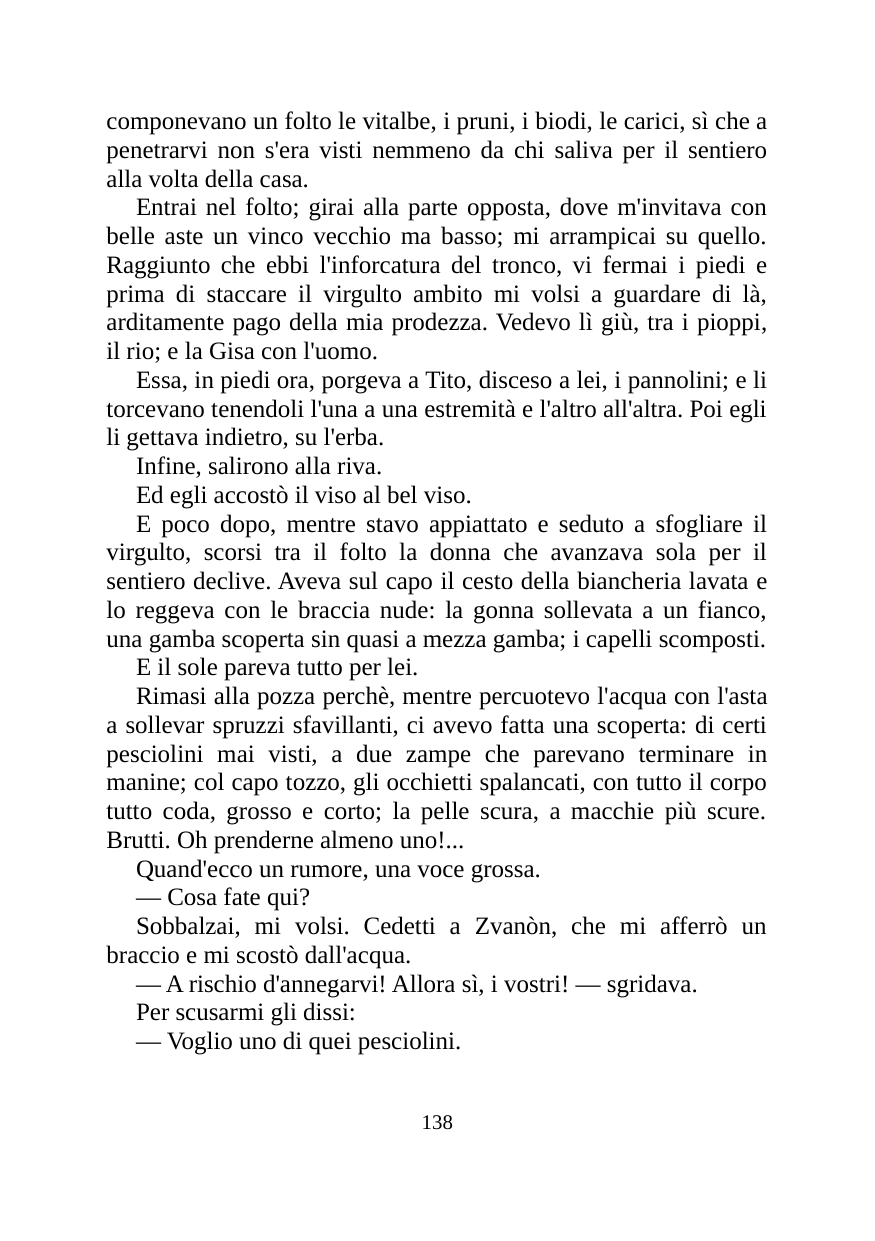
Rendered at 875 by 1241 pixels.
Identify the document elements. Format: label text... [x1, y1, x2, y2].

text Infine, salirono alla riva. [106, 451, 768, 480]
text Quand'ecco un rumore, una voce grossa. [106, 854, 768, 882]
text Entrai nel folto; girai alla parte opposta, dove m'invitava con belle aste un vinco vecchio ma basso; mi arrampicai su quello. Raggiunto che ebbi l'inforcatura del tronco, vi fermai i piedi e prima di staccare il virgulto ambito mi volsi a guardare di là, arditamente pago della mia prodezza. Vedevo lì giù, tra i pioppi, il rio; e la Gisa con l'uomo. [106, 192, 768, 365]
text Rimasi alla pozza perchè, mentre percuotevo l'acqua con l'asta a sollevar spruzzi sfavillanti, ci avevo fatta una scoperta: di certi pesciolini mai visti, a due zampe che parevano terminare in manine; col capo tozzo, gli occhietti spalancati, con tutto il corpo tutto coda, grosso e corto; la pelle scura, a macchie più scure. Brutti. Oh prenderne almeno uno!... [106, 681, 768, 854]
text E il sole pareva tutto per lei. [106, 652, 768, 681]
text E poco dopo, mentre stavo appiattato e seduto a sfogliare il virgulto, scorsi tra il folto la donna che avanzava sola per il sentiero declive. Aveva sul capo il cesto della biancheria lavata e lo reggeva con le braccia nude: la gonna sollevata a un fianco, una gamba scoperta sin quasi a mezza gamba; i capelli scomposti. [106, 509, 768, 652]
text — A rischio d'annegarvi! Allora sì, i vostri! — sgridava. [106, 969, 768, 997]
text Ed egli accostò il viso al bel viso. [106, 480, 768, 509]
text Per scusarmi gli dissi: [106, 997, 768, 1026]
text componevano un folto le vitalbe, i pruni, i biodi, le carici, sì che a penetrarvi non s'era visti nemmeno da chi saliva per il sentiero alla volta della casa. [106, 106, 768, 192]
text Essa, in piedi ora, porgeva a Tito, disceso a lei, i pannolini; e li torcevano tenendoli l'una a una estremità e l'altro all'altra. Poi egli li gettava indietro, su l'erba. [106, 365, 768, 451]
text — Voglio uno di quei pesciolini. [106, 1026, 768, 1055]
text Sobbalzai, mi volsi. Cedetti a Zvanòn, che mi afferrò un braccio e mi scostò dall'acqua. [106, 911, 768, 969]
text — Cosa fate qui? [106, 882, 768, 911]
